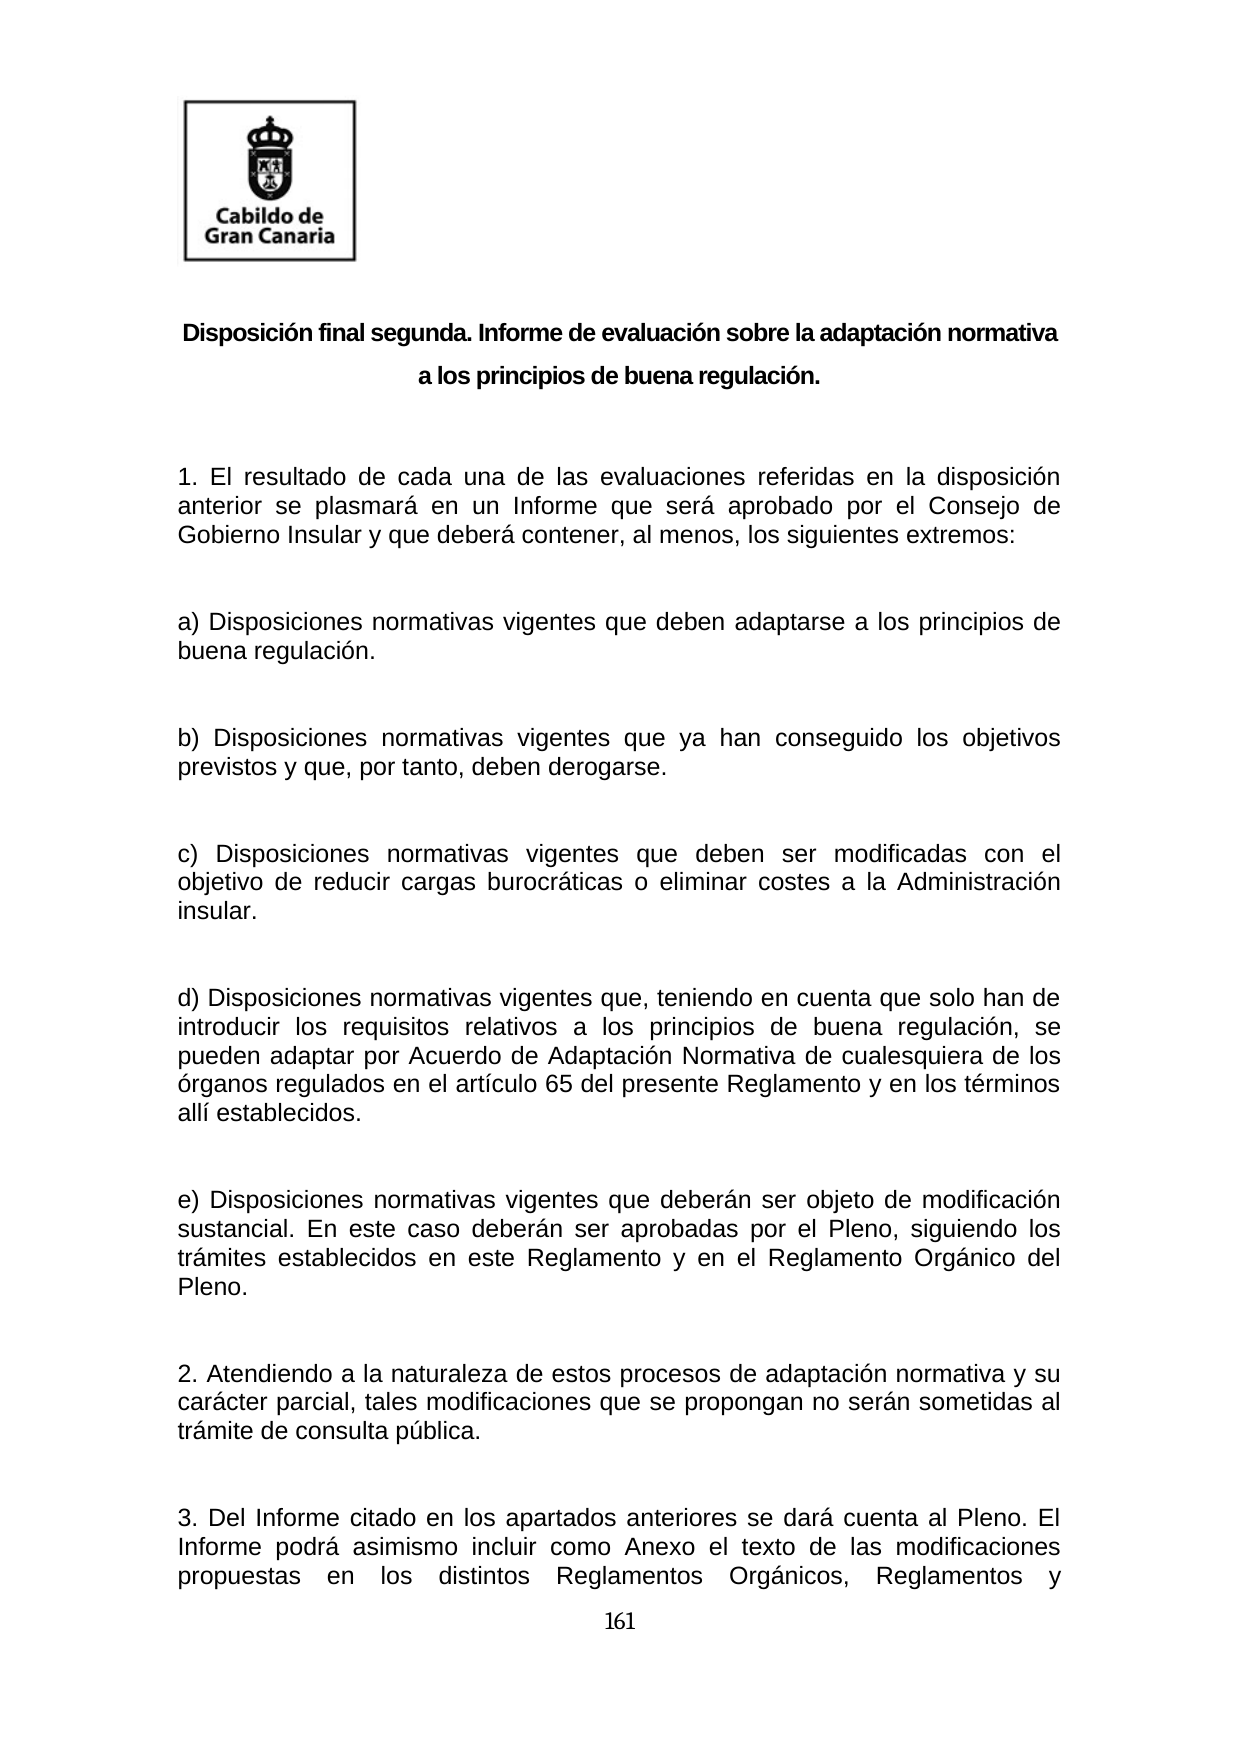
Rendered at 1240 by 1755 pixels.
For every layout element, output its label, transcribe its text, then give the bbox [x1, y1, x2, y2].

text 3. Del Informe citado en los apartados anteriores se dará cuenta al Pleno. El Informe podrá asimismo incluir como Anexo el texto de las modificaciones propuestas en los distintos Reglamentos Orgánicos, Reglamentos y [177, 1503, 1062, 1589]
text b) Disposiciones normativas vigentes que ya han conseguido los objetivos previstos y que, por tanto, deben derogarse. [177, 723, 1062, 780]
text 2. Atendiendo a la naturaleza de estos procesos de adaptación normativa y su carácter parcial, tales modificaciones que se propongan no serán sometidas al trámite de consulta pública. [177, 1358, 1062, 1445]
text d) Disposiciones normativas vigentes que, teniendo en cuenta que solo han de introducir los requisitos relativos a los principios de buena regulación, se pueden adaptar por Acuerdo de Adaptación Normativa de cualesquiera de los órganos regulados en el artículo 65 del presente Reglamento y en los términos allí establecidos. [177, 983, 1062, 1127]
text 1. El resultado de cada una de las evaluaciones referidas en la disposición anterior se plasmará en un Informe que será aprobado por el Consejo de Gobierno Insular y que deberá contener, al menos, los siguientes extremos: [177, 462, 1062, 548]
text e) Disposiciones normativas vigentes que deberán ser objeto de modificación sustancial. En este caso deberán ser aprobadas por el Pleno, siguiendo los trámites establecidos en este Reglamento y en el Reglamento Orgánico del Pleno. [177, 1185, 1062, 1300]
text c) Disposiciones normativas vigentes que deben ser modificadas con el objetivo de reducir cargas burocráticas o eliminar costes a la Administración insular. [177, 838, 1062, 925]
text a) Disposiciones normativas vigentes que deben adaptarse a los principios de buena regulación. [177, 607, 1062, 664]
subtitle Disposición final segunda. Informe de evaluación sobre la adaptación normativa a los principios de buena regulación. [177, 318, 1062, 389]
